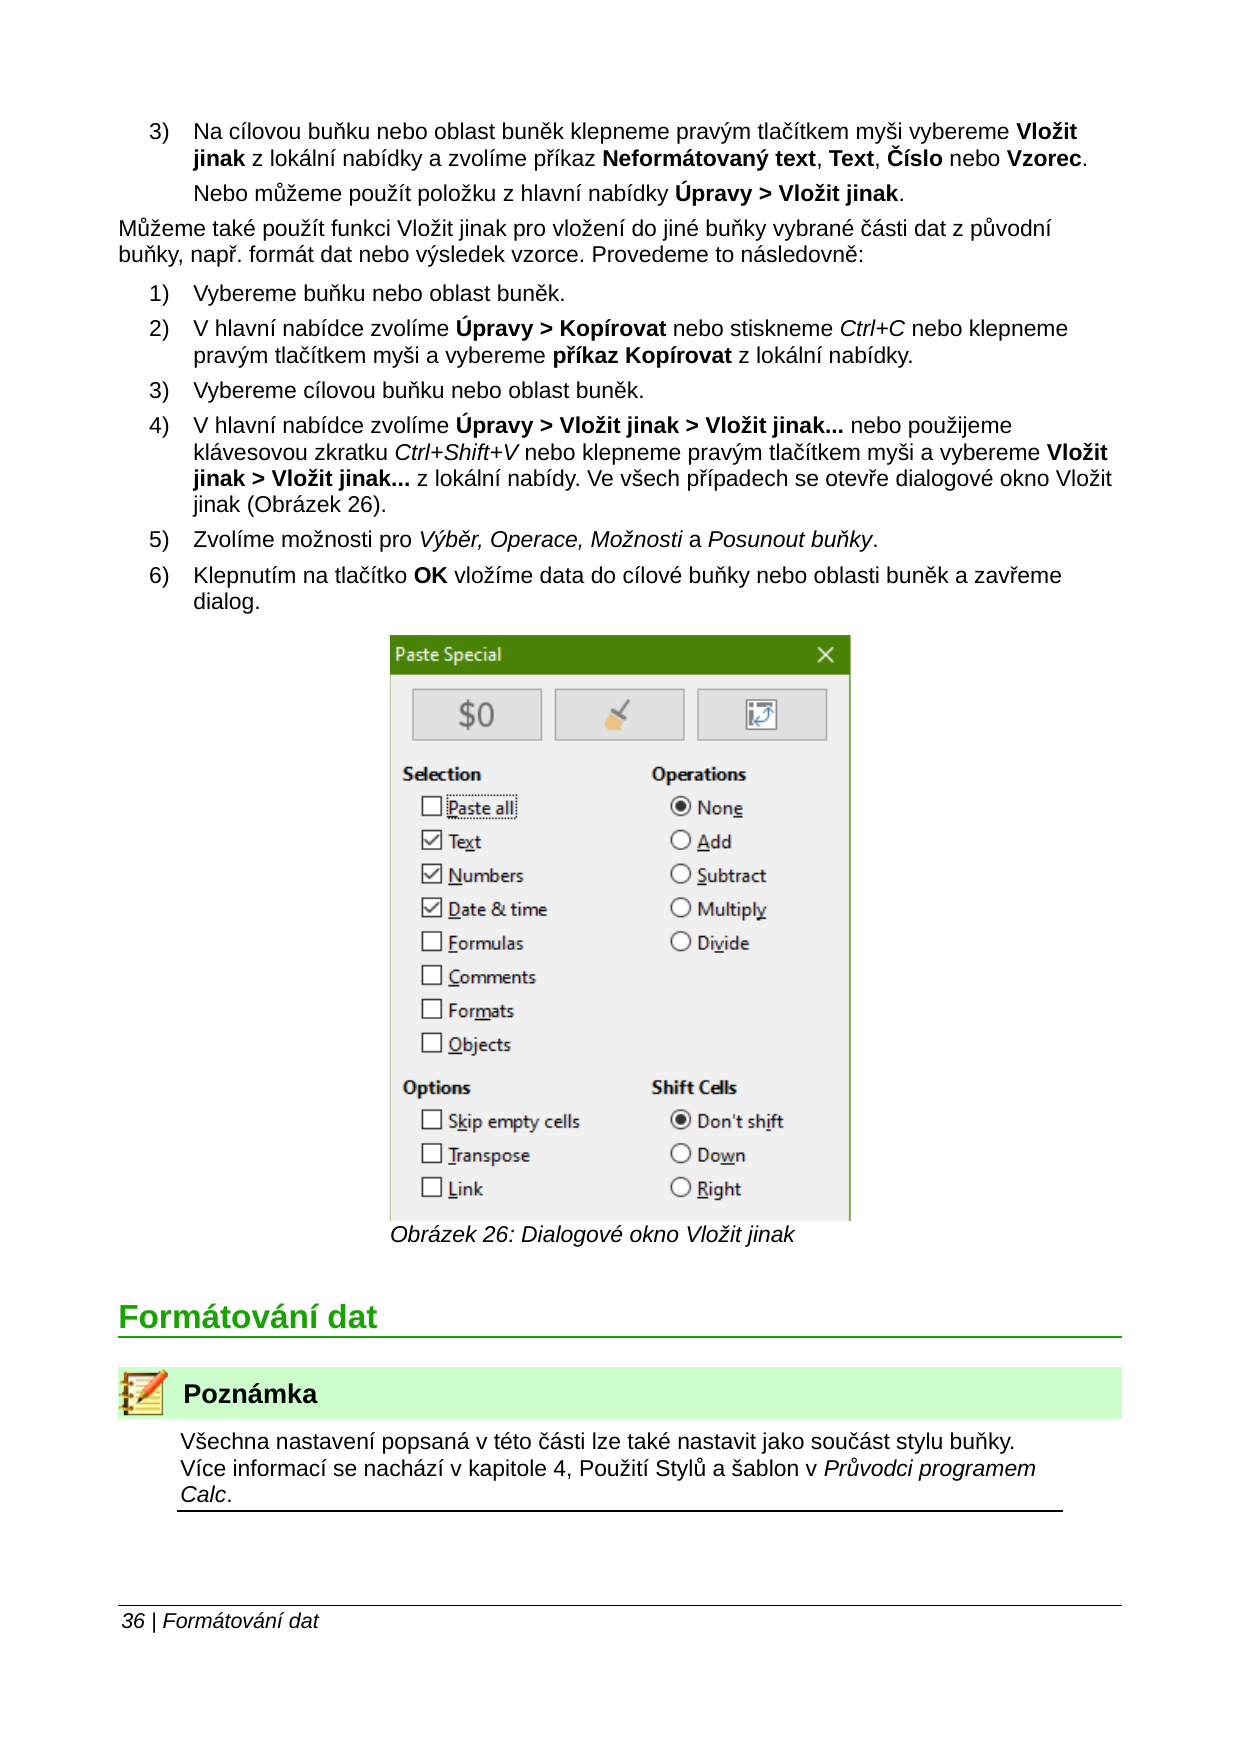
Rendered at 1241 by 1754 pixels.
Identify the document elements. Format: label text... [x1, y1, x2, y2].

text Obrázek 26: Dialogové okno Vložit jinak [390, 1221, 851, 1247]
list Nebo můžeme použít položku z hlavní nabídky Úpravy > Vložit jinak. [169, 180, 1122, 206]
list Klepnutím na tlačítko OK vložíme data do cílové buňky nebo oblasti buněk a zavřeme dialog. [169, 562, 1122, 614]
picture [389, 635, 851, 1221]
subtitle Formátování dat [118, 1297, 1122, 1336]
list Na cílovou buňku nebo oblast buněk klepneme pravým tlačítkem myši vybereme Vložit jinak z lokální nabídky a zvolíme příkaz Neformátovaný text, Text, Číslo nebo Vzorec. [169, 118, 1122, 171]
text Všechna nastavení popsaná v této části lze také nastavit jako součást stylu buňky. Více informací se nachází v kapitole 4, Použití Stylů a šablon v Průvodci programem Calc. [177, 1425, 1063, 1510]
list Vybereme cílovou buňku nebo oblast buněk. [169, 377, 1122, 403]
subtitle Poznámka [118, 1367, 1122, 1419]
list Vybereme buňku nebo oblast buněk. [169, 280, 1122, 306]
list Zvolíme možnosti pro Výběr, Operace, Možnosti a Posunout buňky. [169, 526, 1122, 553]
list V hlavní nabídce zvolíme Úpravy > Kopírovat nebo stiskneme Ctrl+C nebo klepneme pravým tlačítkem myši a vybereme příkaz Kopírovat z lokální nabídky. [169, 315, 1122, 368]
list V hlavní nabídce zvolíme Úpravy > Vložit jinak > Vložit jinak... nebo použijeme klávesovou zkratku Ctrl+Shift+V nebo klepneme pravým tlačítkem myši a vybereme Vložit jinak > Vložit jinak... z lokální nabídy. Ve všech případech se otevře dialogové okno Vložit jinak (Obrázek 26). [169, 412, 1122, 517]
text Můžeme také použít funkci Vložit jinak pro vložení do jiné buňky vybrané části dat z původní buňky, např. formát dat nebo výsledek vzorce. Provedeme to následovně: [118, 215, 1122, 268]
picture [119, 1368, 170, 1419]
